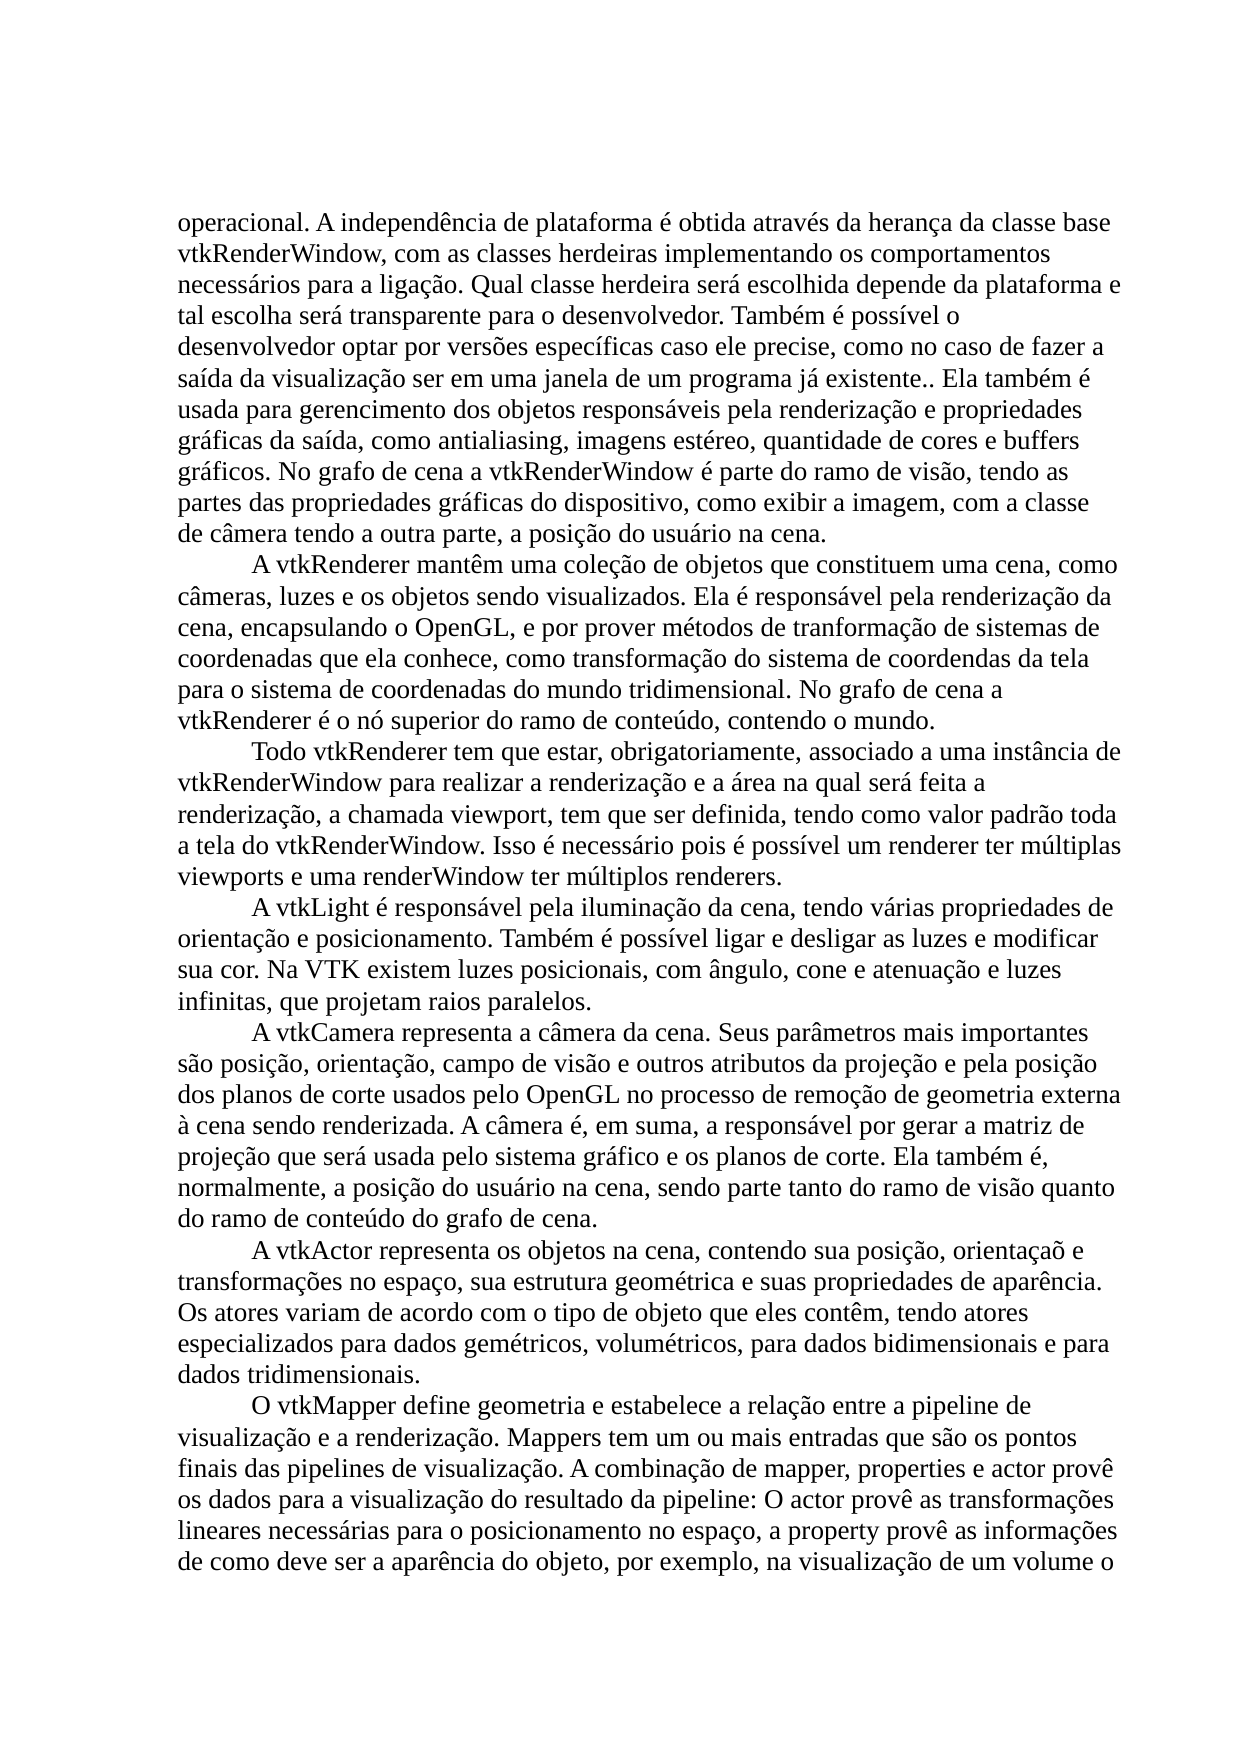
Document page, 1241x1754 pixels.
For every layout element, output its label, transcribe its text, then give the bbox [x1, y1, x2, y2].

text A vtkCamera representa a câmera da cena. Seus parâmetros mais importantes são posição, orientação, campo de visão e outros atributos da projeção e pela posição dos planos de corte usados pelo OpenGL no processo de remoção de geometria externa à cena sendo renderizada. A câmera é, em suma, a responsável por gerar a matriz de projeção que será usada pelo sistema gráfico e os planos de corte. Ela também é, normalmente, a posição do usuário na cena, sendo parte tanto do ramo de visão quanto do ramo de conteúdo do grafo de cena. [177, 1016, 1122, 1234]
text A vtkLight é responsável pela iluminação da cena, tendo várias propriedades de orientação e posicionamento. Também é possível ligar e desligar as luzes e modificar sua cor. Na VTK existem luzes posicionais, com ângulo, cone e atenuação e luzes infinitas, que projetam raios paralelos. [177, 891, 1122, 1016]
text A vtkActor representa os objetos na cena, contendo sua posição, orientaçaõ e transformações no espaço, sua estrutura geométrica e suas propriedades de aparência. Os atores variam de acordo com o tipo de objeto que eles contêm, tendo atores especializados para dados gemétricos, volumétricos, para dados bidimensionais e para dados tridimensionais. [177, 1234, 1122, 1389]
text Todo vtkRenderer tem que estar, obrigatoriamente, associado a uma instância de vtkRenderWindow para realizar a renderização e a área na qual será feita a renderização, a chamada viewport, tem que ser definida, tendo como valor padrão toda a tela do vtkRenderWindow. Isso é necessário pois é possível um renderer ter múltiplas viewports e uma renderWindow ter múltiplos renderers. [177, 735, 1122, 891]
text operacional. A independência de plataforma é obtida através da herança da classe base vtkRenderWindow, com as classes herdeiras implementando os comportamentos necessários para a ligação. Qual classe herdeira será escolhida depende da plataforma e tal escolha será transparente para o desenvolvedor. Também é possível o desenvolvedor optar por versões específicas caso ele precise, como no caso de fazer a saída da visualização ser em uma janela de um programa já existente.. Ela também é usada para gerencimento dos objetos responsáveis pela renderização e propriedades gráficas da saída, como antialiasing, imagens estéreo, quantidade de cores e buffers gráficos. No grafo de cena a vtkRenderWindow é parte do ramo de visão, tendo as partes das propriedades gráficas do dispositivo, como exibir a imagem, com a classe de câmera tendo a outra parte, a posição do usuário na cena. [177, 206, 1122, 548]
text A vtkRenderer mantêm uma coleção de objetos que constituem uma cena, como câmeras, luzes e os objetos sendo visualizados. Ela é responsável pela renderização da cena, encapsulando o OpenGL, e por prover métodos de tranformação de sistemas de coordenadas que ela conhece, como transformação do sistema de coordendas da tela para o sistema de coordenadas do mundo tridimensional. No grafo de cena a vtkRenderer é o nó superior do ramo de conteúdo, contendo o mundo. [177, 548, 1122, 735]
text O vtkMapper define geometria e estabelece a relação entre a pipeline de visualização e a renderização. Mappers tem um ou mais entradas que são os pontos finais das pipelines de visualização. A combinação de mapper, properties e actor provê os dados para a visualização do resultado da pipeline: O actor provê as transformações lineares necessárias para o posicionamento no espaço, a property provê as informações de como deve ser a aparência do objeto, por exemplo, na visualização de um volume o [177, 1389, 1122, 1576]
